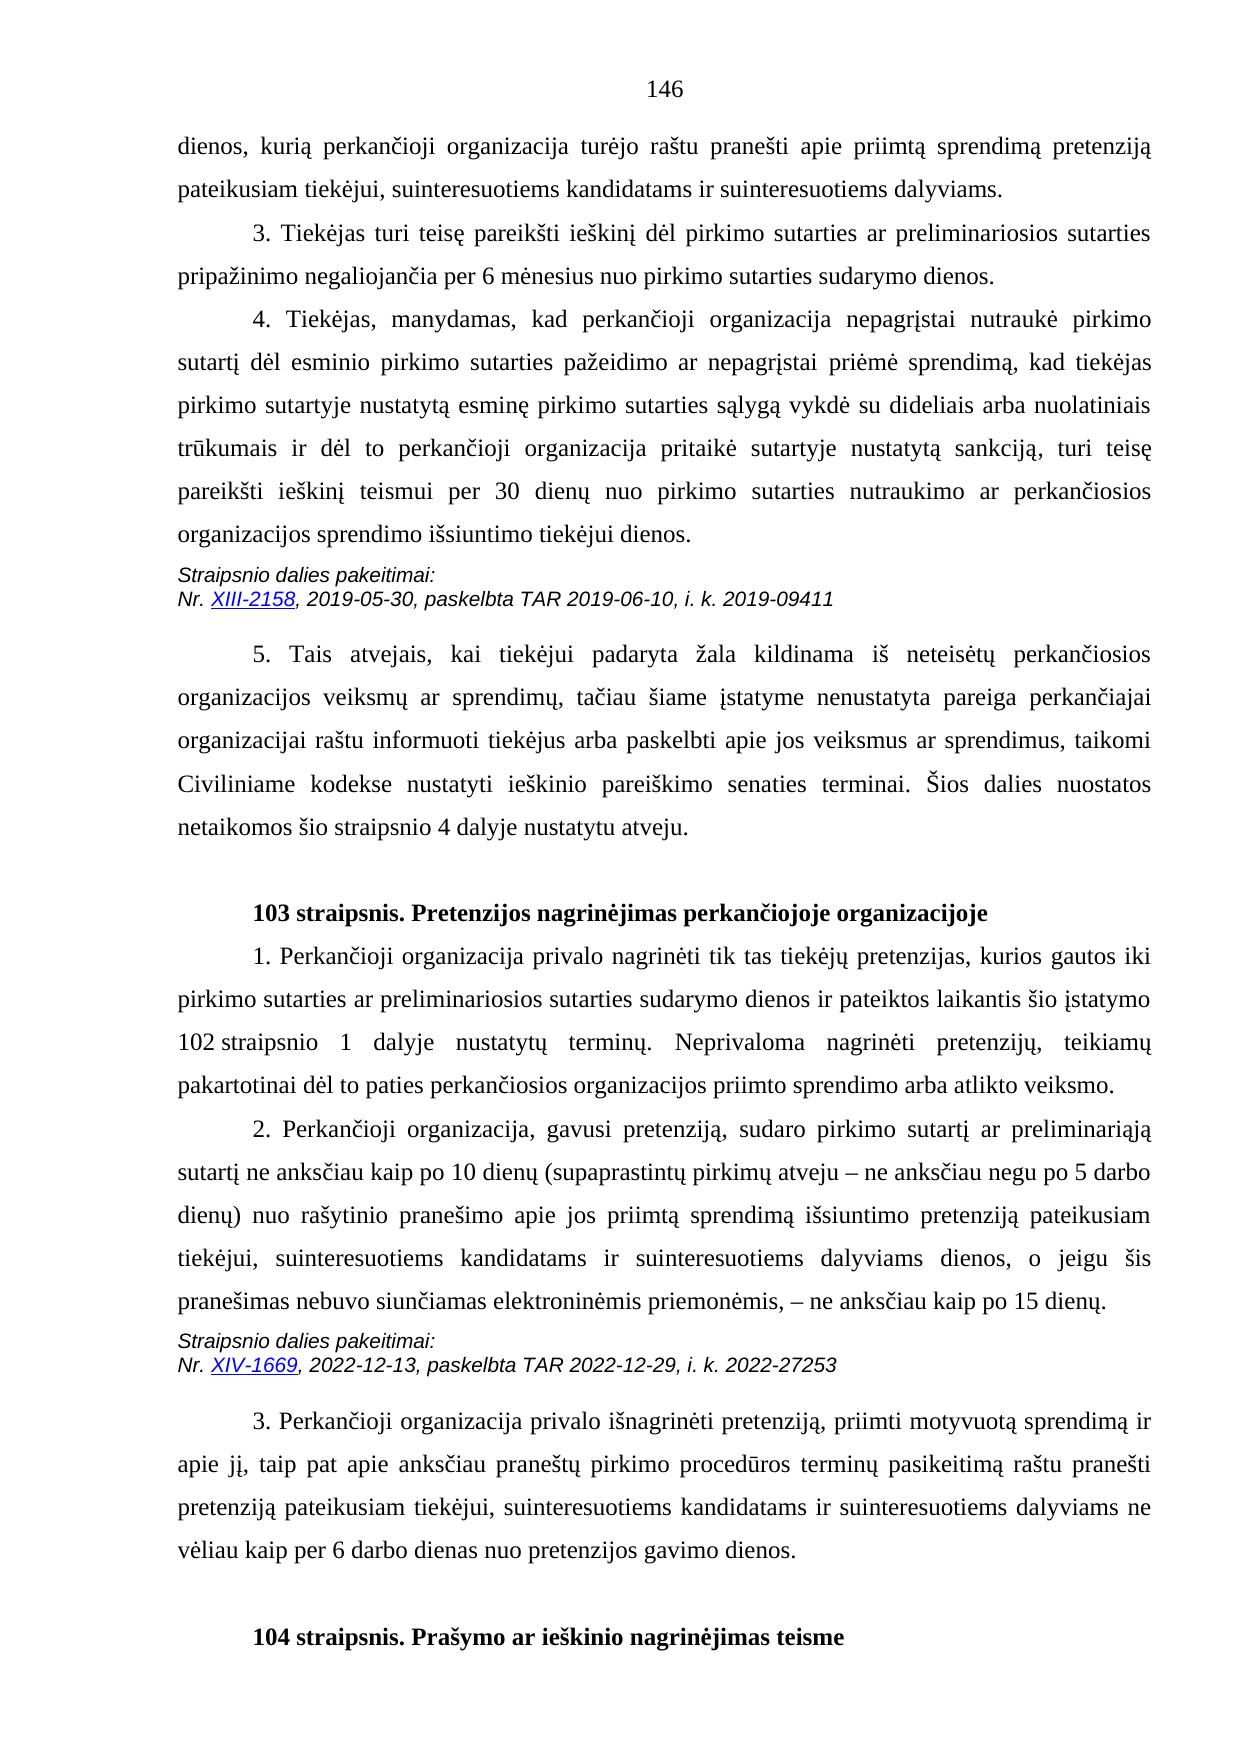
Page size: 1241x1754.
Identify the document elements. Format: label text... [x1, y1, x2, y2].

text Straipsnio dalies pakeitimai: [177, 1329, 1152, 1353]
text 3. Perkančioji organizacija privalo išnagrinėti pretenziją, priimti motyvuotą sprendimą ir apie jį, taip pat apie anksčiau praneštų pirkimo procedūros terminų pasikeitimą raštu pranešti pretenziją pateikusiam tiekėjui, suinteresuotiems kandidatams ir suinteresuotiems dalyviams ne vėliau kaip per 6 darbo dienas nuo pretenzijos gavimo dienos. [177, 1406, 1152, 1564]
text 103 straipsnis. Pretenzijos nagrinėjimas perkančiojoje organizacijoje [177, 898, 1152, 927]
text 104 straipsnis. Prašymo ar ieškinio nagrinėjimas teisme [177, 1622, 1152, 1650]
text 1. Perkančioji organizacija privalo nagrinėti tik tas tiekėjų pretenzijas, kurios gautos iki pirkimo sutarties ar preliminariosios sutarties sudarymo dienos ir pateiktos laikantis šio įstatymo 102 straipsnio 1 dalyje nustatytų terminų. Neprivaloma nagrinėti pretenzijų, teikiamų pakartotinai dėl to paties perkančiosios organizacijos priimto sprendimo arba atlikto veiksmo. [177, 941, 1152, 1099]
text dienos, kurią perkančioji organizacija turėjo raštu pranešti apie priimtą sprendimą pretenziją pateikusiam tiekėjui, suinteresuotiems kandidatams ir suinteresuotiems dalyviams. [177, 131, 1152, 203]
text 4. Tiekėjas, manydamas, kad perkančioji organizacija nepagrįstai nutraukė pirkimo sutartį dėl esminio pirkimo sutarties pažeidimo ar nepagrįstai priėmė sprendimą, kad tiekėjas pirkimo sutartyje nustatytą esminę pirkimo sutarties sąlygą vykdė su dideliais arba nuolatiniais trūkumais ir dėl to perkančioji organizacija pritaikė sutartyje nustatytą sankciją, turi teisę pareikšti ieškinį teismui per 30 dienų nuo pirkimo sutarties nutraukimo ar perkančiosios organizacijos sprendimo išsiuntimo tiekėjui dienos. [177, 304, 1152, 548]
text Nr. XIV-1669, 2022-12-13, paskelbta TAR 2022-12-29, i. k. 2022-27253 [177, 1353, 1152, 1377]
text Straipsnio dalies pakeitimai: [177, 563, 1152, 587]
text 2. Perkančioji organizacija, gavusi pretenziją, sudaro pirkimo sutartį ar preliminariąją sutartį ne anksčiau kaip po 10 dienų (supaprastintų pirkimų atveju – ne anksčiau negu po 5 darbo dienų) nuo rašytinio pranešimo apie jos priimtą sprendimą išsiuntimo pretenziją pateikusiam tiekėjui, suinteresuotiems kandidatams ir suinteresuotiems dalyviams dienos, o jeigu šis pranešimas nebuvo siunčiamas elektroninėmis priemonėmis, – ne anksčiau kaip po 15 dienų. [177, 1114, 1152, 1315]
text Nr. XIII-2158, 2019-05-30, paskelbta TAR 2019-06-10, i. k. 2019-09411 [177, 587, 1152, 611]
text 5. Tais atvejais, kai tiekėjui padaryta žala kildinama iš neteisėtų perkančiosios organizacijos veiksmų ar sprendimų, tačiau šiame įstatyme nenustatyta pareiga perkančiajai organizacijai raštu informuoti tiekėjus arba paskelbti apie jos veiksmus ar sprendimus, taikomi Civiliniame kodekse nustatyti ieškinio pareiškimo senaties terminai. Šios dalies nuostatos netaikomos šio straipsnio 4 dalyje nustatytu atveju. [177, 639, 1152, 841]
text 3. Tiekėjas turi teisę pareikšti ieškinį dėl pirkimo sutarties ar preliminariosios sutarties pripažinimo negaliojančia per 6 mėnesius nuo pirkimo sutarties sudarymo dienos. [177, 218, 1152, 289]
